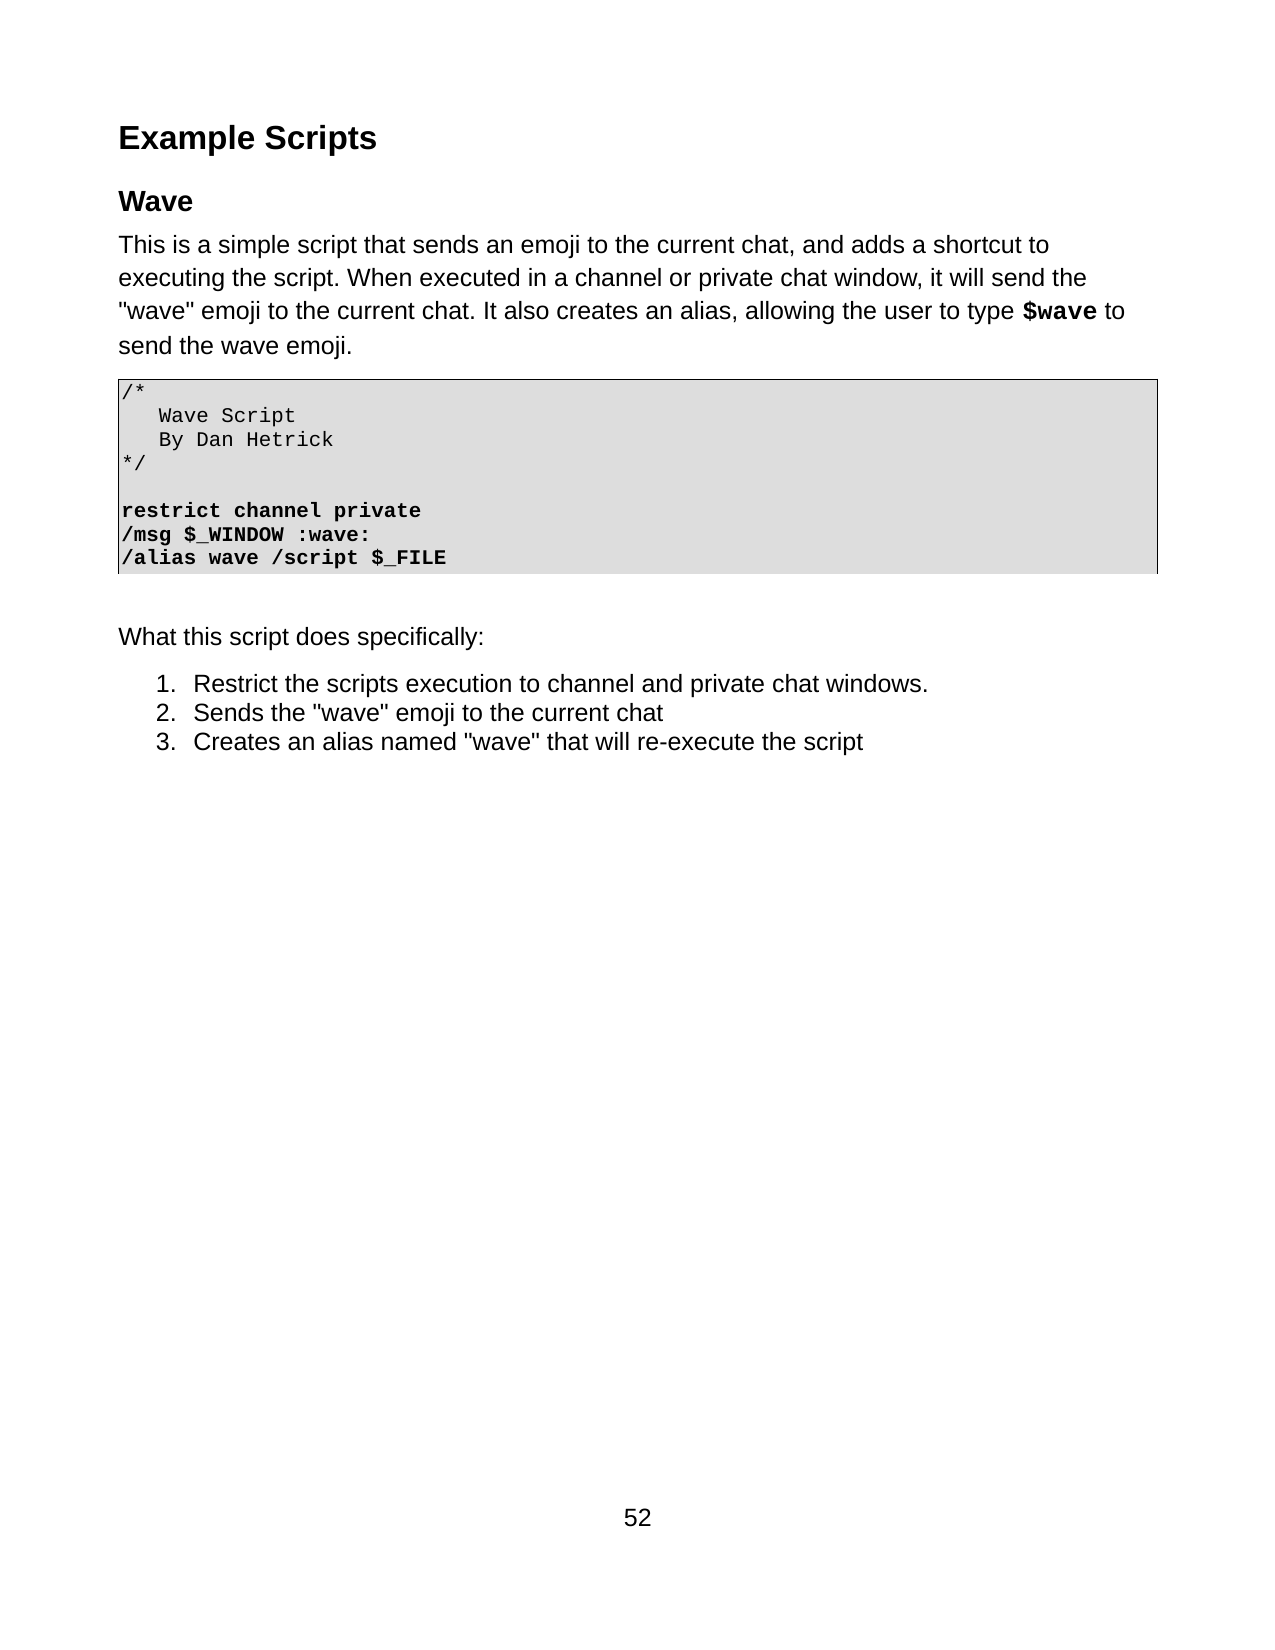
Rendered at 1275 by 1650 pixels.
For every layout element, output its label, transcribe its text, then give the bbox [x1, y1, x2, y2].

list Creates an alias named "wave" that will re-execute the script [156, 727, 1157, 755]
subtitle Example Scripts [118, 118, 1157, 157]
subtitle Wave [118, 184, 1157, 217]
table_header /* Wave Script By Dan Hetrick */ restrict channel private /msg $_WINDOW :wave: /alias wave /script $_FILE [119, 380, 1157, 574]
text This is a simple script that sends an emoji to the current chat, and adds a shortcut to executing the script. When executed in a channel or private chat window, it will send the "wave" emoji to the current chat. It also creates an alias, allowing the user to type $wave to send the wave emoji. [118, 230, 1157, 360]
list Sends the "wave" emoji to the current chat [156, 698, 1157, 727]
text What this script does specifically: [118, 621, 1157, 650]
list Restrict the scripts execution to channel and private chat windows. [156, 669, 1157, 698]
